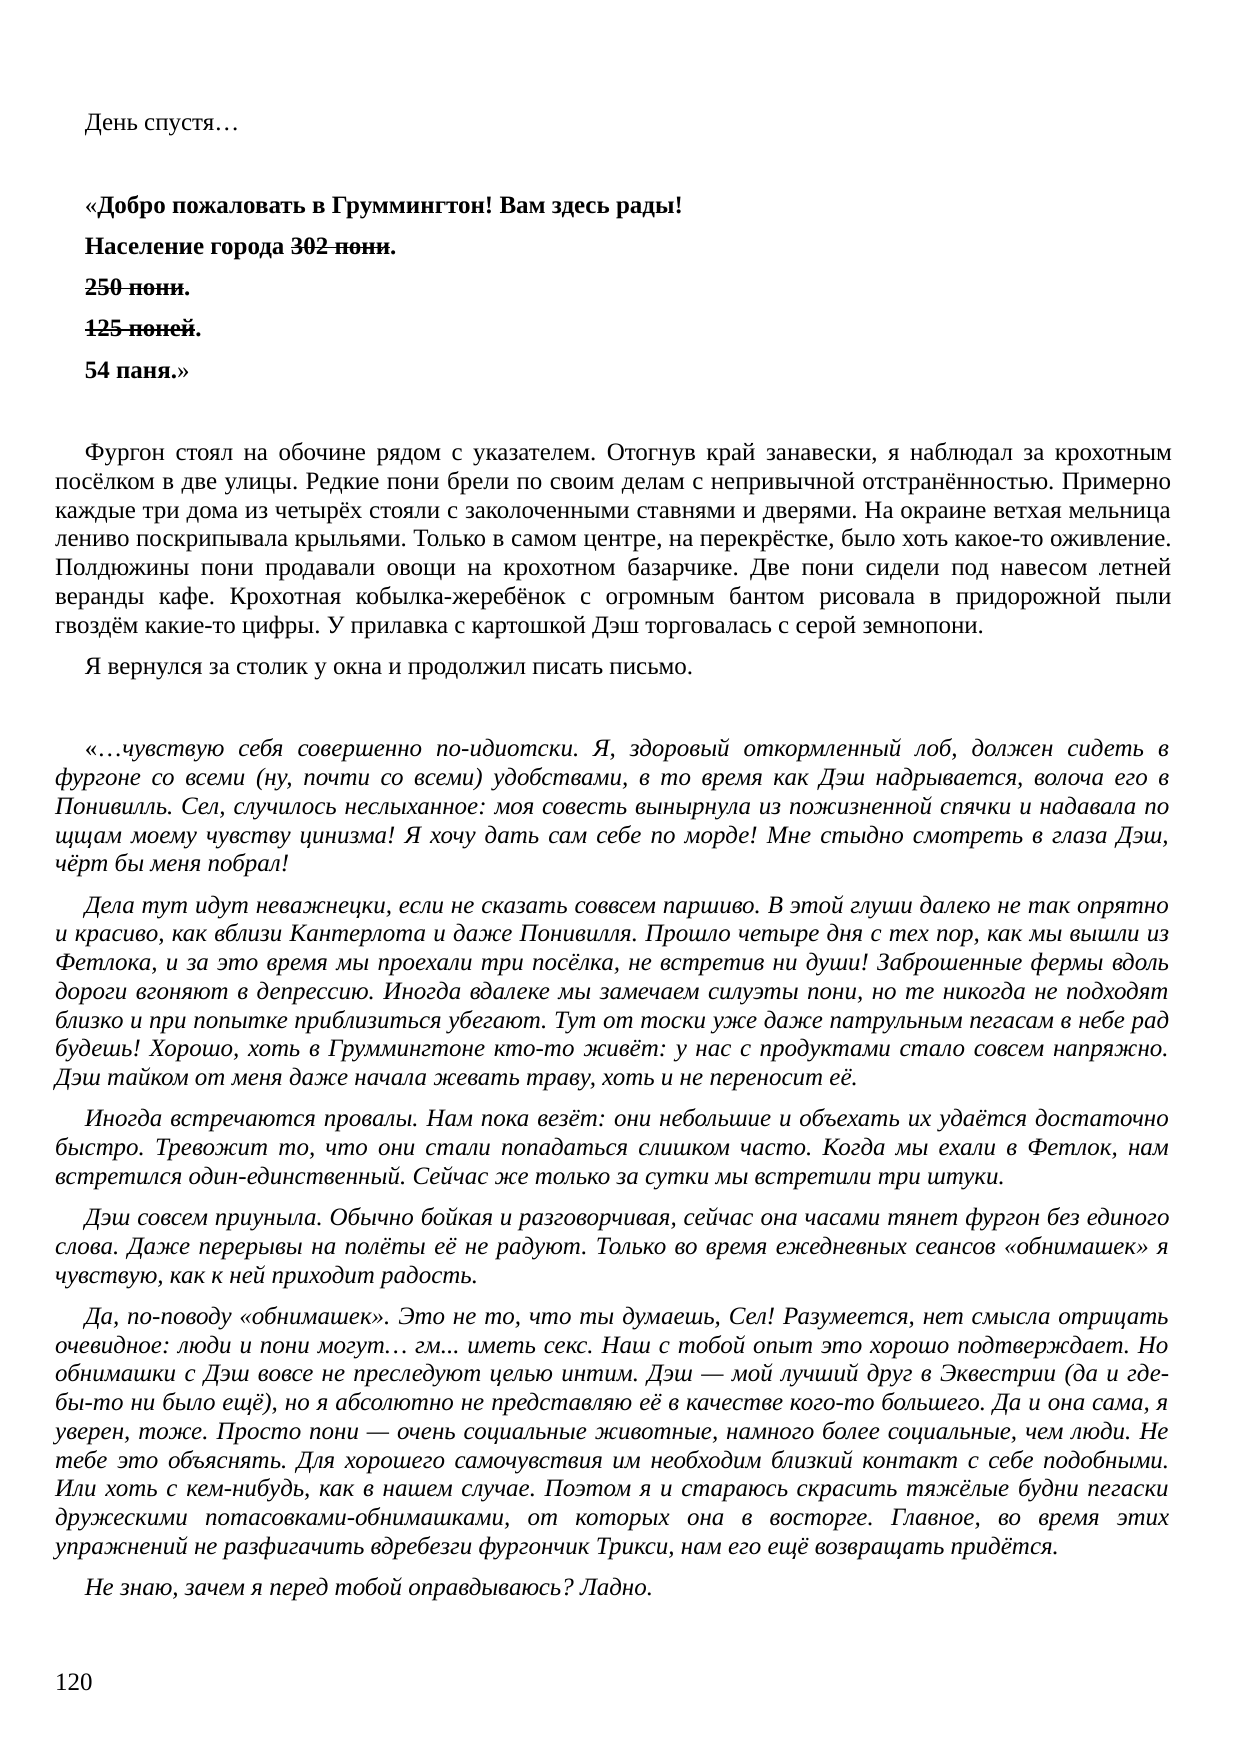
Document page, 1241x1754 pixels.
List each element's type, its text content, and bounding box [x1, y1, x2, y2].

text Иногда встречаются провалы. Нам пока везёт: они небольшие и объехать их удаётся достаточно быстро. Тревожит то, что они стали попадаться слишком часто. Когда мы ехали в Фетлок, нам встретился один-единственный. Сейчас же только за сутки мы встретили три штуки. [55, 1103, 1173, 1190]
text Да, по-поводу «обнимашек». Это не то, что ты думаешь, Сел! Разумеется, нет смысла отрицать очевидное: люди и пони могут… гм... иметь секс. Наш с тобой опыт это хорошо подтверждает. Но обнимашки с Дэш вовсе не преследуют целью интим. Дэш — мой лучший друг в Эквестрии (да и где-бы-то ни было ещё), но я абсолютно не представляю её в качестве кого-то большего. Да и она сама, я уверен, тоже. Просто пони — очень социальные животные, намного более социальные, чем люди. Не тебе это объяснять. Для хорошего самочувствия им необходим близкий контакт с себе подобными. Или хоть с кем-нибудь, как в нашем случае. Поэтом я и стараюсь скрасить тяжёлые будни пегаски дружескими потасовками-обнимашками, от которых она в восторге. Главное, во время этих упражнений не разфигачить вдребезги фургончик Трикси, нам его ещё возвращать придётся. [55, 1301, 1173, 1560]
text Фургон стоял на обочине рядом с указателем. Отогнув край занавески, я наблюдал за крохотным посёлком в две улицы. Редкие пони брели по своим делам с непривычной отстранённостью. Примерно каждые три дома из четырёх стояли с заколоченными ставнями и дверями. На окраине ветхая мельница лениво поскрипывала крыльями. Только в самом центре, на перекрёстке, было хоть какое-то оживление. Полдюжины пони продавали овощи на крохотном базарчике. Две пони сидели под навесом летней веранды кафе. Крохотная кобылка-жеребёнок с огромным бантом рисовала в придорожной пыли гвоздём какие-то цифры. У прилавка с картошкой Дэш торговалась с серой земнопони. [55, 437, 1173, 638]
text Дела тут идут неважнецки, если не сказать соввсем паршиво. В этой глуши далеко не так опрятно и красиво, как вблизи Кантерлота и даже Понивилля. Прошло четыре дня с тех пор, как мы вышли из Фетлока, и за это время мы проехали три посёлка, не встретив ни души! Заброшенные фермы вдоль дороги вгоняют в депрессию. Иногда вдалеке мы замечаем силуэты пони, но те никогда не подходят близко и при попытке приблизиться убегают. Тут от тоски уже даже патрульным пегасам в небе рад будешь! Хорошо, хоть в Груммингтоне кто-то живёт: у нас с продуктами стало совсем напряжно. Дэш тайком от меня даже начала жевать траву, хоть и не переносит её. [55, 890, 1173, 1091]
text 54 паня.» [55, 355, 1173, 383]
text 250 пони. [55, 272, 1173, 301]
text «Добро пожаловать в Груммингтон! Вам здесь рады! [55, 190, 1173, 218]
text День спустя… [55, 107, 1173, 136]
text 125 поней. [55, 313, 1173, 342]
text Не знаю, зачем я перед тобой оправдываюсь? Ладно. [55, 1572, 1173, 1601]
text «…чувствую себя совершенно по-идиотски. Я, здоровый откормленный лоб, должен сидеть в фургоне со всеми (ну, почти со всеми) удобствами, в то время как Дэш надрывается, волоча его в Понивилль. Сел, случилось неслыханное: моя совесть вынырнула из пожизненной спячки и надавала по щщам моему чувству цинизма! Я хочу дать сам себе по морде! Мне стыдно смотреть в глаза Дэш, чёрт бы меня побрал! [55, 733, 1173, 877]
text Дэш совсем приуныла. Обычно бойкая и разговорчивая, сейчас она часами тянет фургон без единого слова. Даже перерывы на полёты её не радуют. Только во время ежедневных сеансов «обнимашек» я чувствую, как к ней приходит радость. [55, 1202, 1173, 1288]
text Я вернулся за столик у окна и продолжил писать письмо. [55, 651, 1173, 680]
text Население города 302 пони. [55, 231, 1173, 260]
